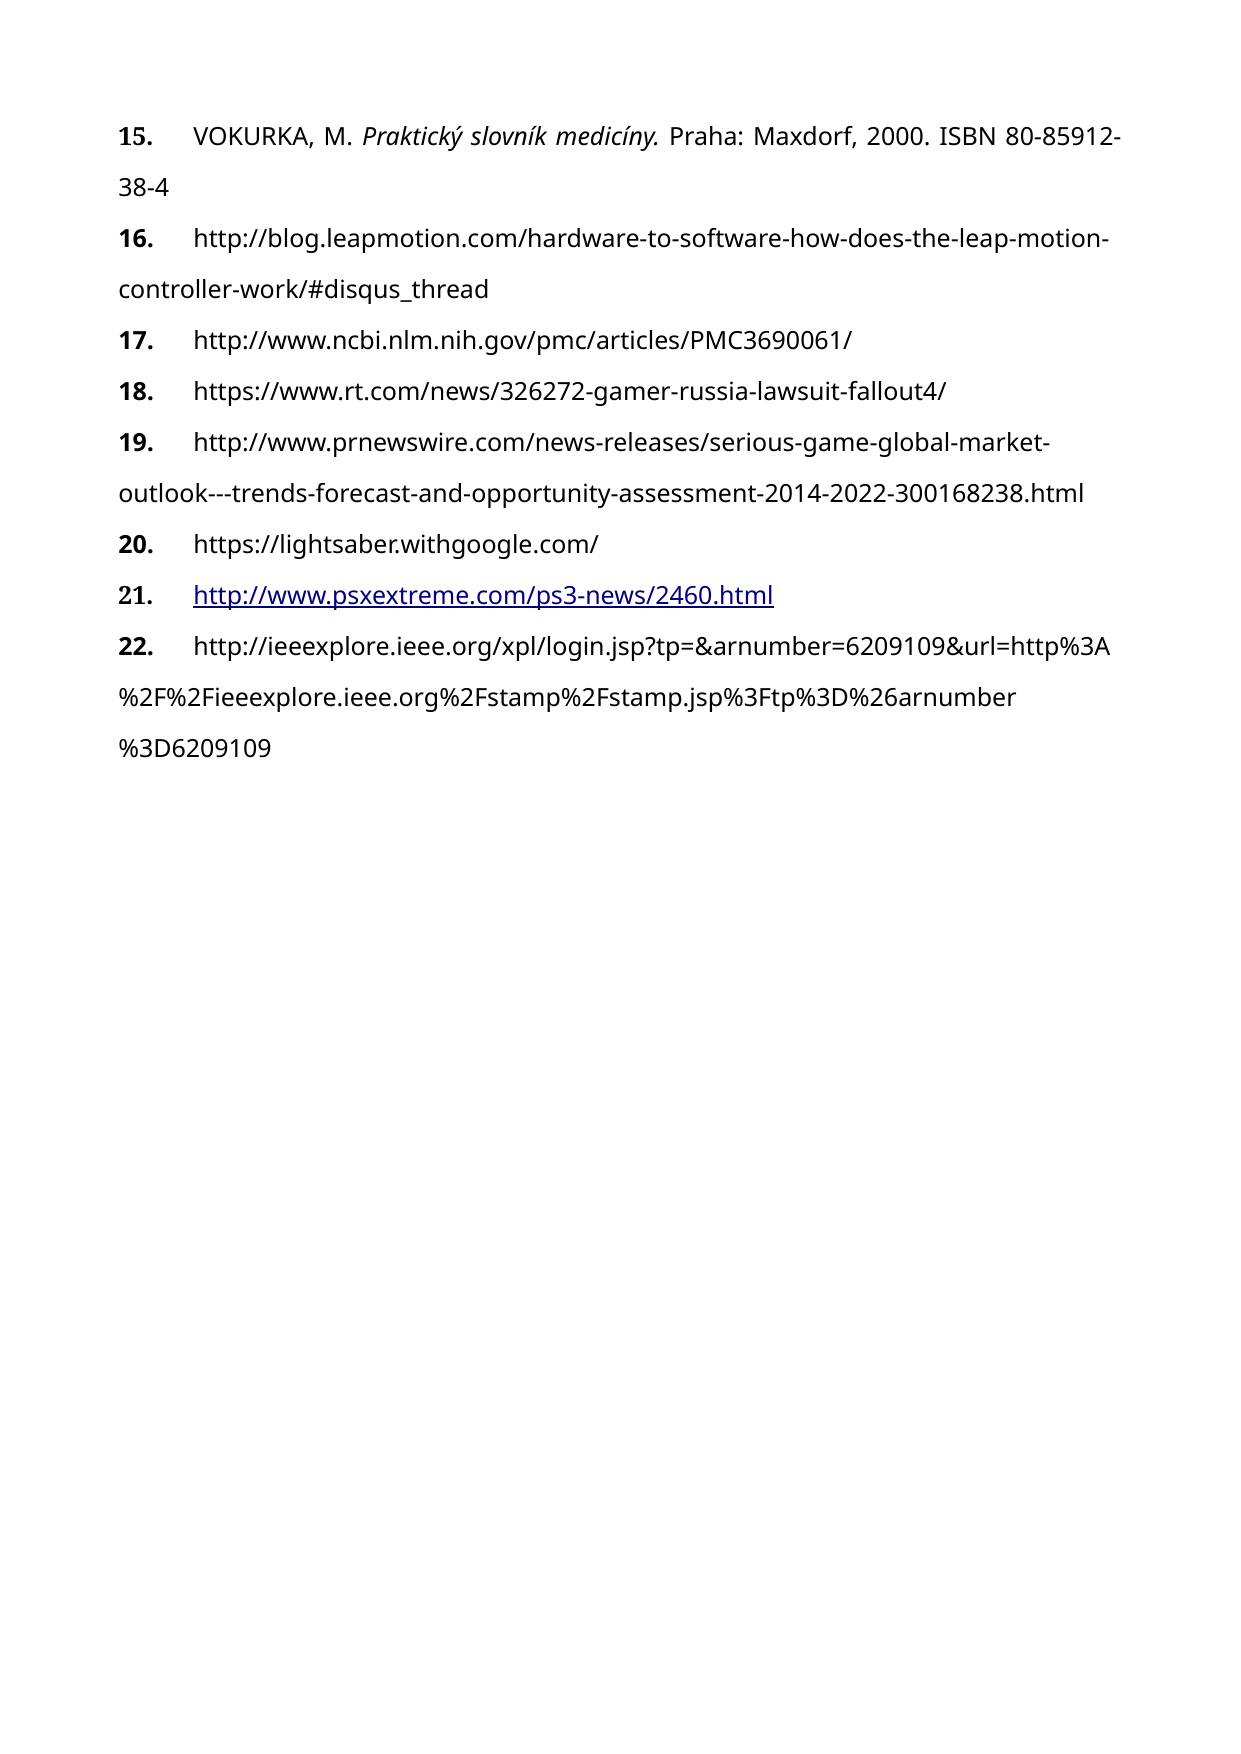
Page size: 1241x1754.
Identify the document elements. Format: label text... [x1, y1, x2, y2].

list http://www.prnewswire.com/news-releases/serious-game-global-market-outlook---trends-forecast-and-opportunity-assessment-2014-2022-300168238.html [118, 424, 1122, 509]
list https://www.rt.com/news/326272-gamer-russia-lawsuit-fallout4/ [118, 373, 1122, 407]
list http://blog.leapmotion.com/hardware-to-software-how-does-the-leap-motion-controller-work/#disqus_thread [118, 220, 1122, 305]
list http://ieeexplore.ieee.org/xpl/login.jsp?tp=&arnumber=6209109&url=http%3A%2F%2Fieeexplore.ieee.org%2Fstamp%2Fstamp.jsp%3Ftp%3D%26arnumber%3D6209109 [118, 628, 1122, 765]
list http://www.ncbi.nlm.nih.gov/pmc/articles/PMC3690061/ [118, 322, 1122, 356]
list http://www.psxextreme.com/ps3-news/2460.html [118, 577, 1122, 612]
list VOKURKA, M. Praktický slovník medicíny. Praha: Maxdorf, 2000. ISBN 80-85912-38-4 [118, 118, 1122, 203]
list https://lightsaber.withgoogle.com/ [118, 526, 1122, 561]
